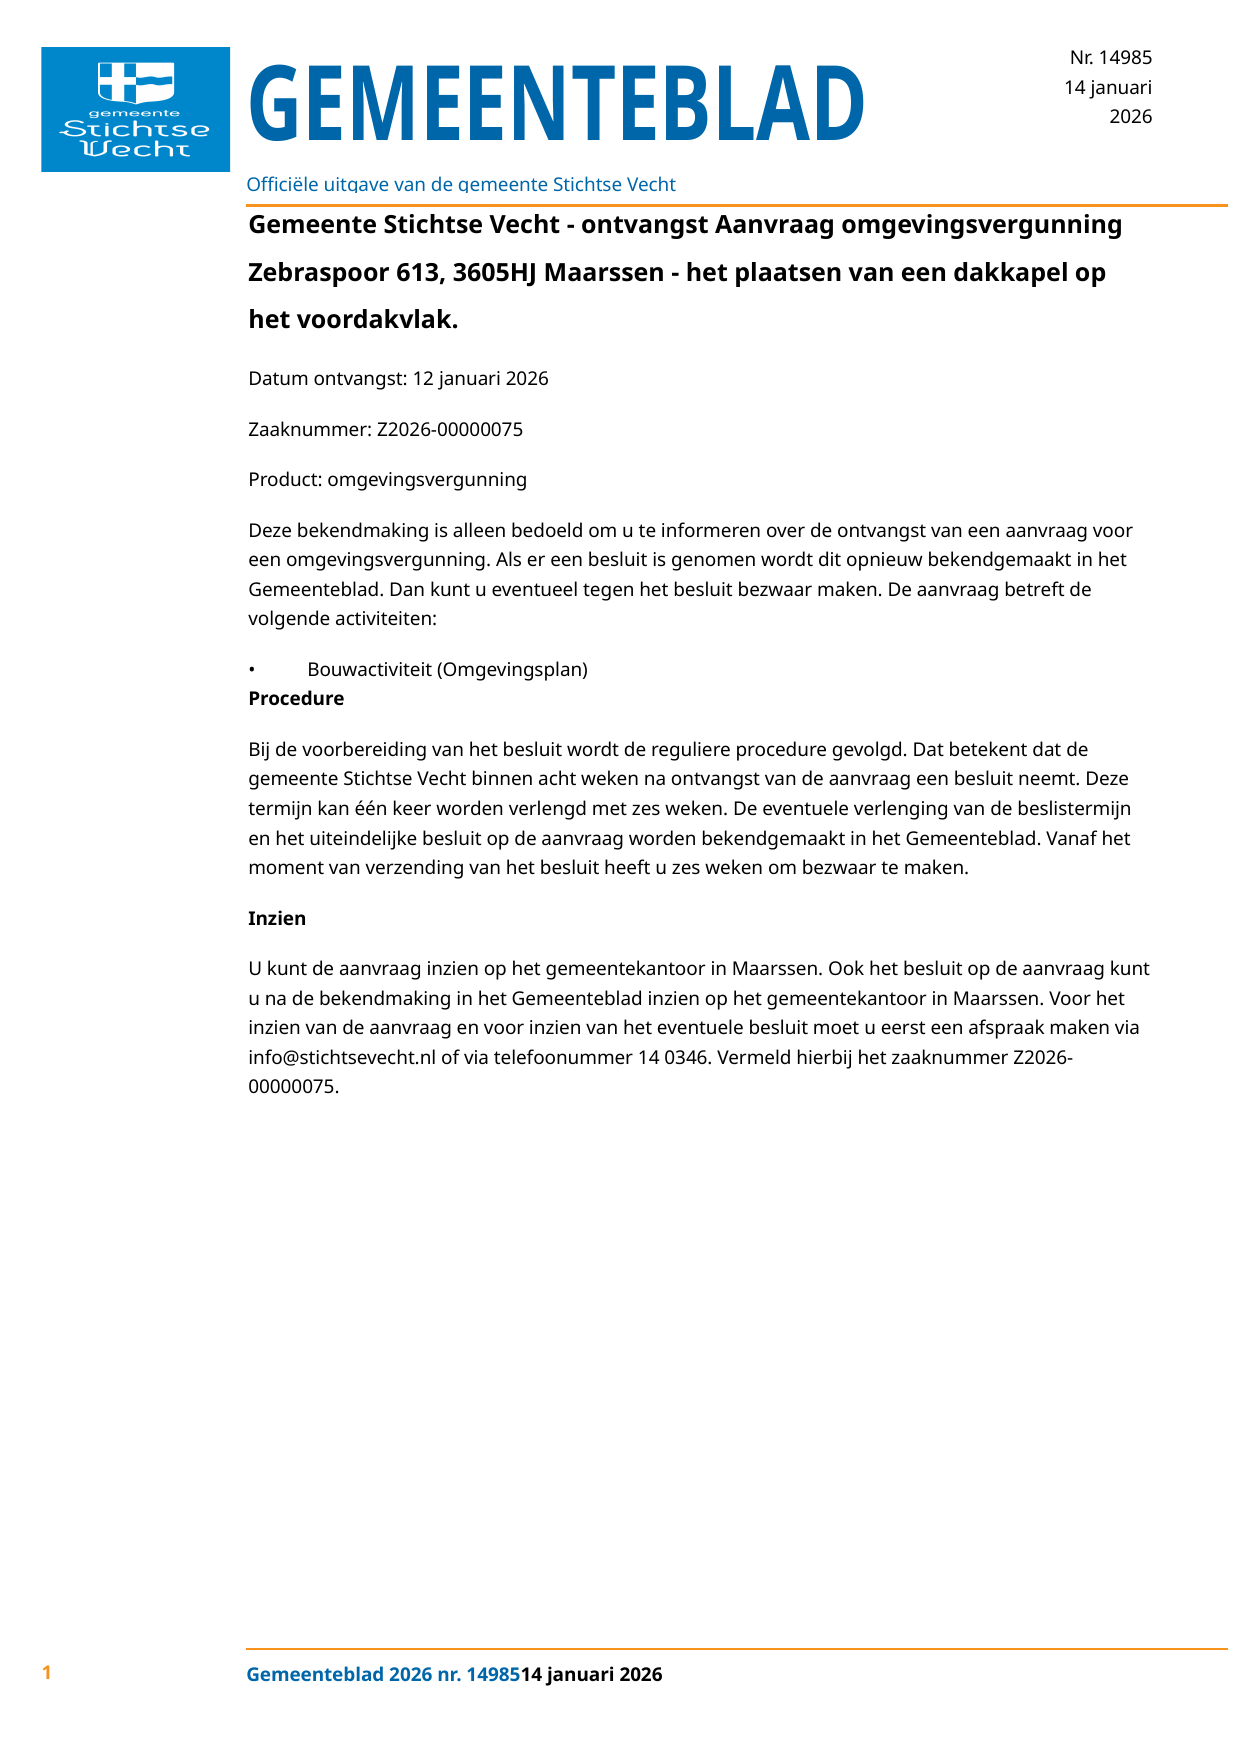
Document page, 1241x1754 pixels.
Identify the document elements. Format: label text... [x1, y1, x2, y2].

picture [99, 63, 135, 101]
text Datum ontvangst: 12 januari 2026 [248, 366, 1152, 391]
list Bouwactiviteit (Omgevingsplan) [248, 656, 1152, 682]
text Procedure [248, 686, 1152, 711]
text Zaaknummer: Z2026-00000075 [248, 416, 1152, 442]
text Gemeente Stichtse Vecht - ontvangst Aanvraag omgevingsvergunning Zebraspoor 613, 3605HJ Maarssen - het plaatsen van een dakkapel op het voordakvlak. [248, 207, 1152, 336]
text Bij de voorbereiding van het besluit wordt de reguliere procedure gevolgd. Dat betekent dat de gemeente Stichtse Vecht binnen acht weken na ontvangst van de aanvraag een besluit neemt. Deze termijn kan één keer worden verlengd met zes weken. De eventuele verlenging van de beslistermijn en het uiteindelijke besluit op de aanvraag worden bekendgemaakt in het Gemeenteblad. Vanaf het moment van verzending van het besluit heeft u zes weken om bezwaar te maken. [248, 736, 1152, 880]
picture [137, 63, 174, 103]
text U kunt de aanvraag inzien op het gemeentekantoor in Maarssen. Ook het besluit op de aanvraag kunt u na de bekendmaking in het Gemeenteblad inzien op het gemeentekantoor in Maarssen. Voor het inzien van de aanvraag en voor inzien van het eventuele besluit moet u eerst een afspraak maken via info@stichtsevecht.nl of via telefoonummer 14 0346. Vermeld hierbij het zaaknummer Z2026-00000075. [248, 955, 1152, 1099]
text Product: omgevingsvergunning [248, 466, 1152, 492]
text Inzien [248, 905, 1152, 930]
text Deze bekendmaking is alleen bedoeld om u te informeren over de ontvangst van een aanvraag voor een omgevingsvergunning. Als er een besluit is genomen wordt dit opnieuw bekendgemaakt in het Gemeenteblad. Dan kunt u eventueel tegen het besluit bezwaar maken. De aanvraag betreft de volgende activiteiten: [248, 517, 1152, 631]
